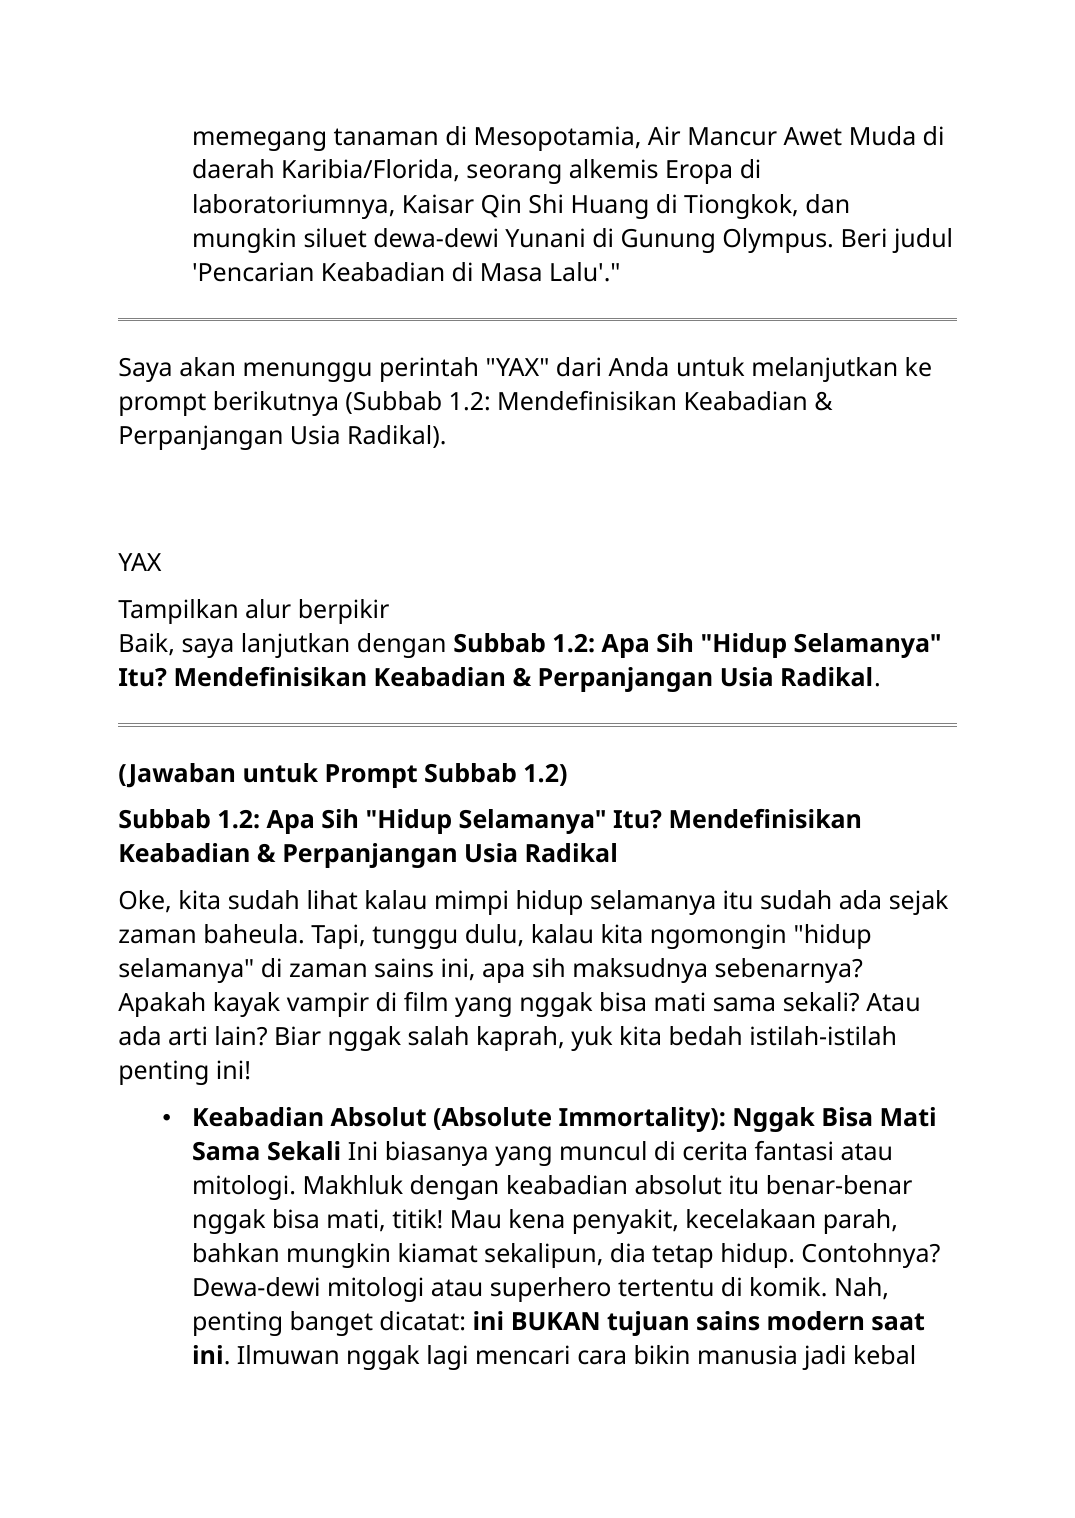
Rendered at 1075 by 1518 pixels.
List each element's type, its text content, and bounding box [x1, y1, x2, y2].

text Oke, kita sudah lihat kalau mimpi hidup selamanya itu sudah ada sejak zaman baheula. Tapi, tunggu dulu, kalau kita ngomongin "hidup selamanya" di zaman sains ini, apa sih maksudnya sebenarnya? Apakah kayak vampir di film yang nggak bisa mati sama sekali? Atau ada arti lain? Biar nggak salah kaprah, yuk kita bedah istilah-istilah penting ini! [118, 882, 957, 1087]
text YAX [118, 545, 957, 579]
text (Jawaban untuk Prompt Subbab 1.2) [118, 755, 957, 789]
text Subbab 1.2: Apa Sih "Hidup Selamanya" Itu? Mendefinisikan Keabadian & Perpanjangan Usia Radikal [118, 802, 957, 870]
text Tampilkan alur berpikir [118, 592, 957, 626]
text Baik, saya lanjutkan dengan Subbab 1.2: Apa Sih "Hidup Selamanya" Itu? Mendefinisikan Keabadian & Perpanjangan Usia Radikal. [118, 626, 957, 694]
text Saya akan menunggu perintah "YAX" dari Anda untuk melanjutkan ke prompt berikutnya (Subbab 1.2: Mendefinisikan Keabadian & Perpanjangan Usia Radikal). [118, 350, 957, 452]
list memegang tanaman di Mesopotamia, Air Mancur Awet Muda di daerah Karibia/Florida, seorang alkemis Eropa di laboratoriumnya, Kaisar Qin Shi Huang di Tiongkok, dan mungkin siluet dewa-dewi Yunani di Gunung Olympus. Beri judul 'Pencarian Keabadian di Masa Lalu'." [162, 118, 957, 288]
list Keabadian Absolut (Absolute Immortality): Nggak Bisa Mati Sama Sekali Ini biasanya yang muncul di cerita fantasi atau mitologi. Makhluk dengan keabadian absolut itu benar-benar nggak bisa mati, titik! Mau kena penyakit, kecelakaan parah, bahkan mungkin kiamat sekalipun, dia tetap hidup. Contohnya? Dewa-dewi mitologi atau superhero tertentu di komik. Nah, penting banget dicatat: ini BUKAN tujuan sains modern saat ini. Ilmuwan nggak lagi mencari cara bikin manusia jadi kebal [162, 1099, 957, 1372]
